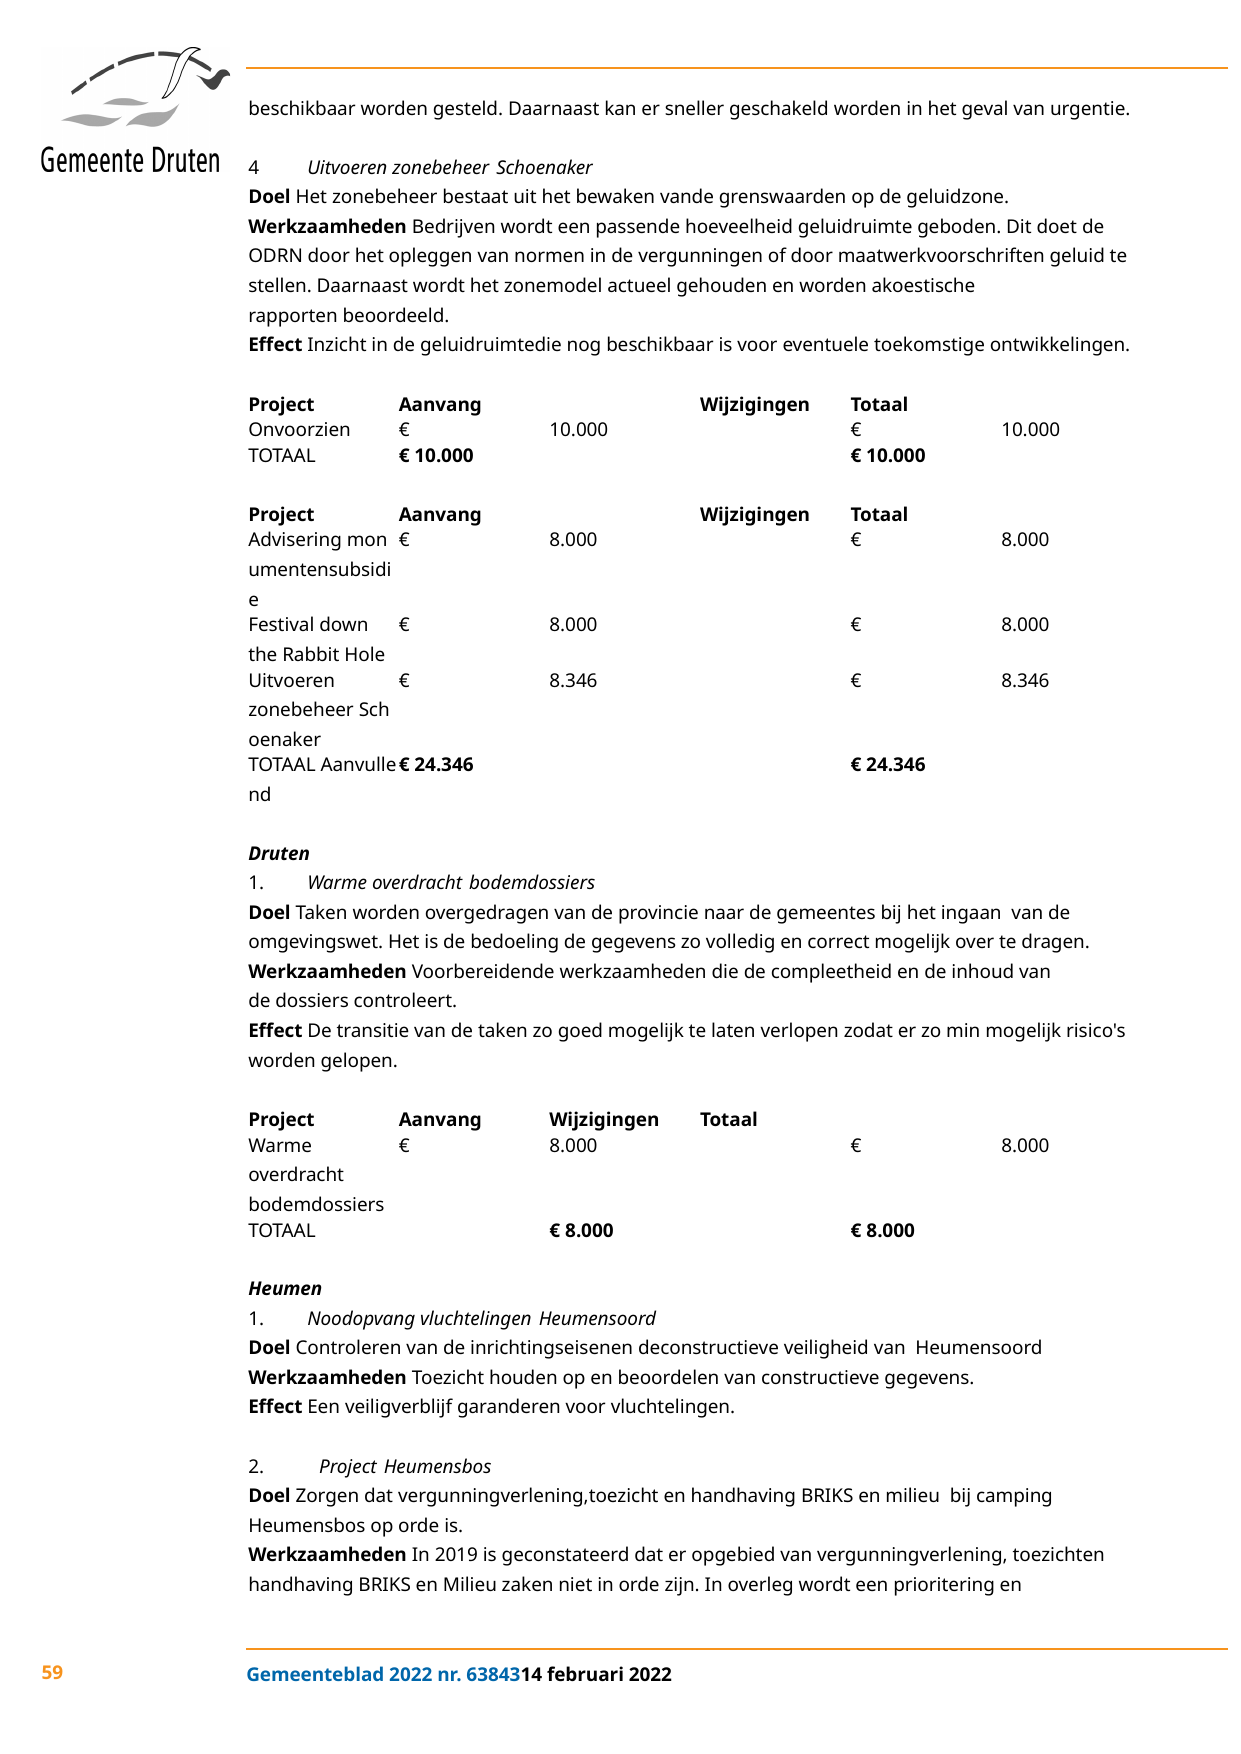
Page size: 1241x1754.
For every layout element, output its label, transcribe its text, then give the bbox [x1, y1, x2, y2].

text Werkzaamheden Voorbereidende werkzaamheden die de compleetheid en de inhoud van de dossiers controleert. [248, 958, 1152, 1013]
text Doel Taken worden overgedragen van de provincie naar de gemeentes bij het ingaan van de omgevingswet. Het is de bedoeling de gegevens zo volledig en correct mogelijk over te dragen. [248, 899, 1152, 954]
text Werkzaamheden In 2019 is geconstateerd dat er opgebied van vergunningverlening, toezichten handhaving BRIKS en Milieu zaken niet in orde zijn. In overleg wordt een prioritering en [248, 1542, 1152, 1597]
table_cell Warme overdracht bodemdossiers [248, 1132, 398, 1217]
text Werkzaamheden Toezicht houden op en beoordelen van constructieve gegevens. [248, 1364, 1152, 1390]
table_cell € [399, 611, 549, 667]
table_cell € [850, 667, 1001, 752]
table_header Aanvang [399, 501, 700, 527]
list Project Heumensbos [248, 1453, 1152, 1478]
table_cell € 24.346 [850, 752, 1152, 807]
table_cell [700, 442, 850, 468]
table_header Wijzigingen [700, 391, 850, 416]
table_header Wijzigingen [700, 501, 850, 527]
table_cell [700, 1132, 850, 1217]
table_cell € 10.000 [850, 442, 1152, 468]
list Noodopvang vluchtelingen Heumensoord [248, 1305, 1152, 1331]
table_cell € 10.000 [399, 442, 700, 468]
table_cell Uitvoeren zonebeheer Schoenaker [248, 667, 398, 752]
table_cell TOTAAL [248, 442, 398, 468]
text Effect Inzicht in de geluidruimtedie nog beschikbaar is voor eventuele toekomstige ontwikkelingen. [248, 331, 1152, 357]
text Druten [248, 840, 1152, 866]
table_cell 8.346 [1001, 667, 1152, 752]
table_header Totaal [850, 391, 1152, 416]
table_cell € [399, 1132, 549, 1217]
table_cell [700, 416, 850, 442]
text Effect Een veiligverblijf garanderen voor vluchtelingen. [248, 1394, 1152, 1419]
list Warme overdracht bodemdossiers [248, 869, 1152, 895]
text Doel Het zonebeheer bestaat uit het bewaken vande grenswaarden op de geluidzone. [248, 183, 1152, 209]
text Heumen [248, 1275, 1152, 1301]
table_cell TOTAAL [248, 1217, 549, 1242]
list Uitvoeren zonebeheer Schoenaker [248, 154, 1152, 180]
table_header Wijzigingen [549, 1106, 700, 1132]
table_cell € [399, 416, 549, 442]
table_cell 8.346 [549, 667, 700, 752]
table_cell 8.000 [549, 1132, 700, 1217]
table_header Aanvang [399, 391, 700, 416]
table_cell 8.000 [1001, 1132, 1152, 1217]
table_cell € [399, 667, 549, 752]
table_header Project [248, 501, 398, 527]
table_cell € 24.346 [399, 752, 700, 807]
table_cell € 8.000 [549, 1217, 700, 1242]
table_cell 10.000 [549, 416, 700, 442]
text beschikbaar worden gesteld. Daarnaast kan er sneller geschakeld worden in het geval van urgentie. [248, 95, 1152, 121]
text Werkzaamheden Bedrijven wordt een passende hoeveelheid geluidruimte geboden. Dit doet de ODRN door het opleggen van normen in de vergunningen of door maatwerkvoorschriften geluid te stellen. Daarnaast wordt het zonemodel actueel gehouden en worden akoestische rapporten beoordeeld. [248, 213, 1152, 328]
table_cell 10.000 [1001, 416, 1152, 442]
table_header Project [248, 391, 398, 416]
table_cell € [850, 611, 1001, 667]
table_cell Festival down the Rabbit Hole [248, 611, 398, 667]
table_cell [700, 752, 850, 807]
text Doel Zorgen dat vergunningverlening,toezicht en handhaving BRIKS en milieu bij camping Heumensbos op orde is. [248, 1482, 1152, 1538]
table_cell € [850, 527, 1001, 611]
text Effect De transitie van de taken zo goed mogelijk te laten verlopen zodat er zo min mogelijk risico's worden gelopen. [248, 1017, 1152, 1073]
table_header Project [248, 1106, 398, 1132]
table_cell € [399, 527, 549, 611]
table_cell 8.000 [1001, 611, 1152, 667]
table_cell € [850, 416, 1001, 442]
table_header Aanvang [399, 1106, 549, 1132]
table_cell [700, 527, 850, 752]
table_cell 8.000 [549, 527, 700, 611]
table_cell € 8.000 [850, 1217, 1152, 1242]
table_cell TOTAAL Aanvullend [248, 752, 398, 807]
table_header Totaal [850, 501, 1152, 527]
picture [41, 47, 231, 172]
table_cell € [850, 1132, 1001, 1217]
table_cell 8.000 [549, 611, 700, 667]
table_cell 8.000 [1001, 527, 1152, 611]
table_cell Advisering monumentensubsidie [248, 527, 398, 611]
table_cell Onvoorzien [248, 416, 398, 442]
table_header Totaal [700, 1106, 1001, 1132]
text Doel Controleren van de inrichtingseisenen deconstructieve veiligheid van Heumensoord [248, 1334, 1152, 1360]
table_cell [700, 1217, 850, 1242]
